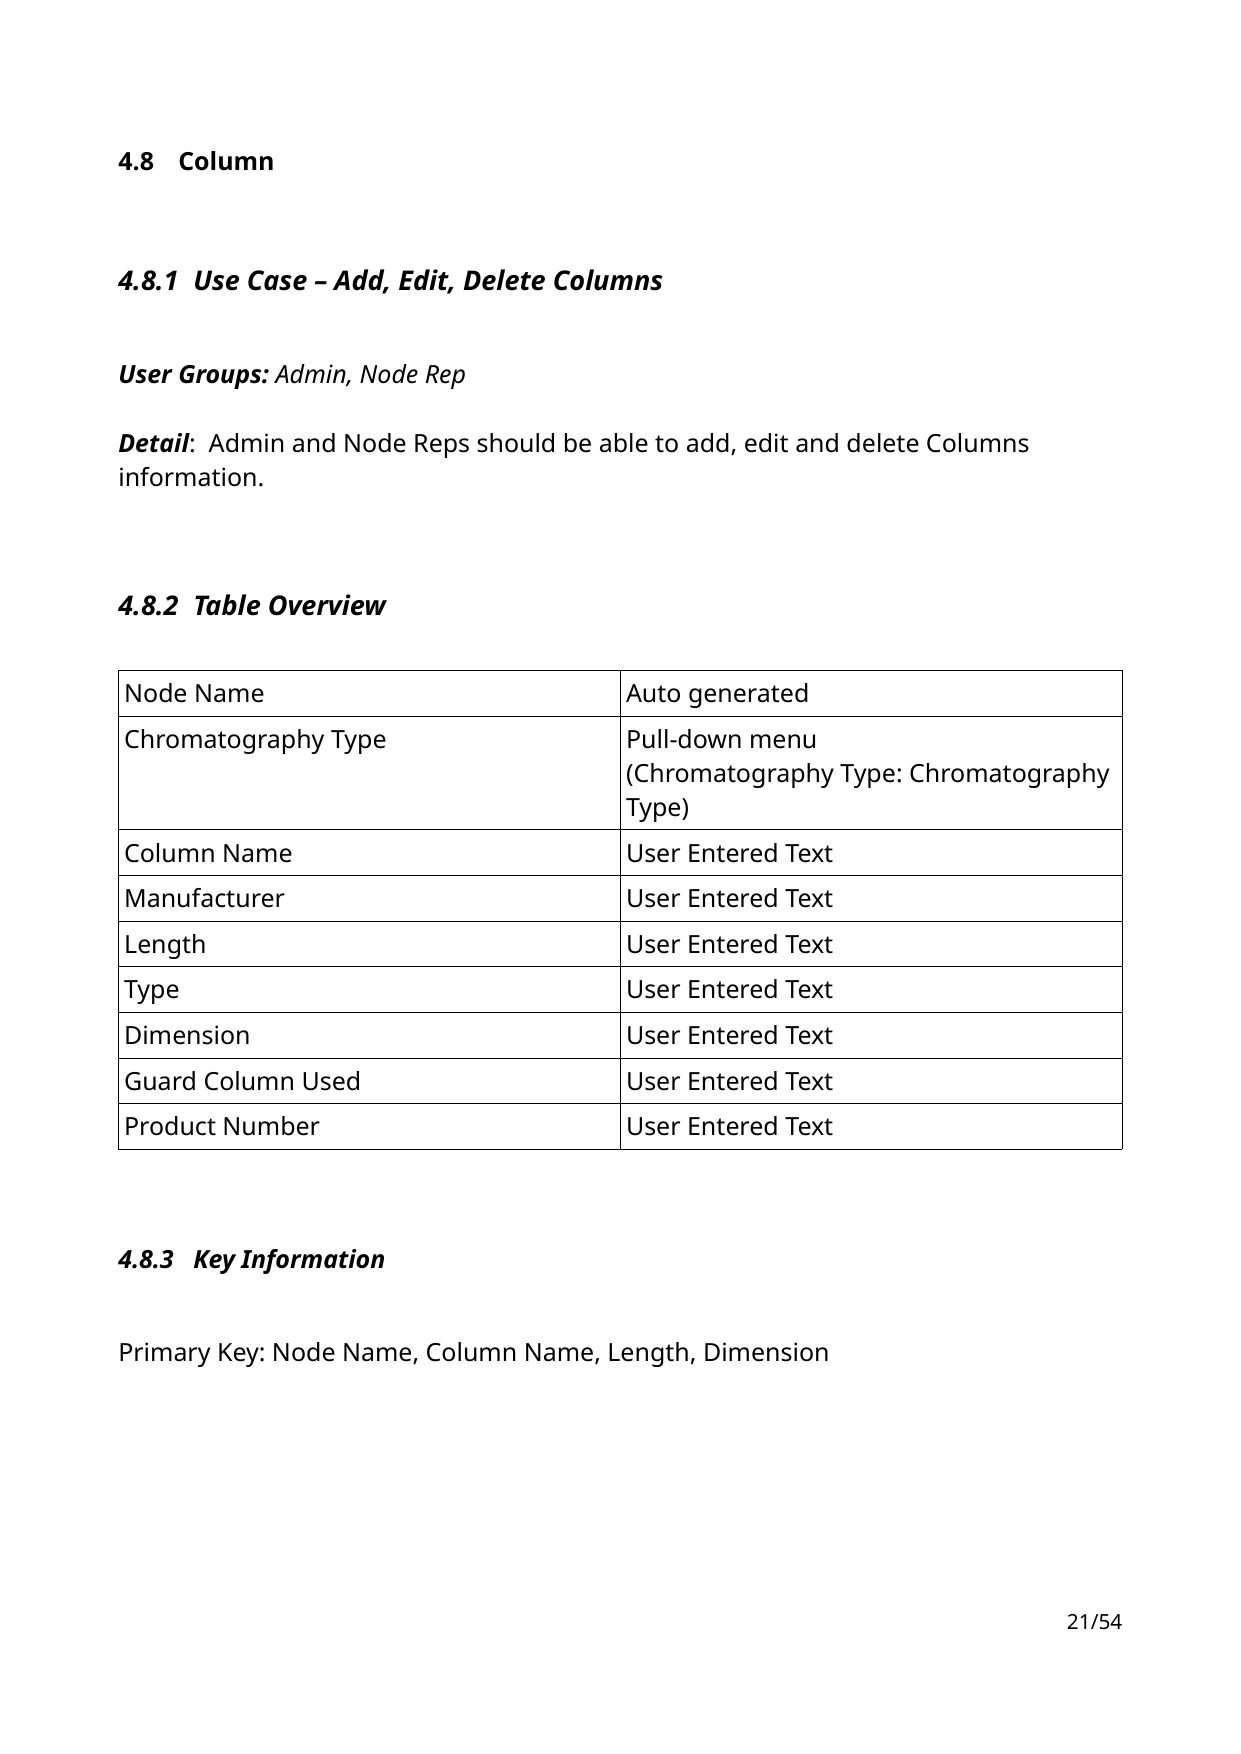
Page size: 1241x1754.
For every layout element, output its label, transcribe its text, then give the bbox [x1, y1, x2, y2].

table_cell Dimension [119, 1013, 620, 1057]
table_cell Chromatography Type [119, 717, 620, 829]
text Primary Key: Node Name, Column Name, Length, Dimension [118, 1335, 1122, 1369]
table_cell Column Name [119, 830, 620, 875]
text User Groups: Admin, Node Rep [118, 357, 1122, 391]
table_cell User Entered Text [621, 922, 1122, 966]
table_cell Manufacturer [119, 876, 620, 921]
subtitle Column [118, 143, 1122, 177]
table_cell Type [119, 967, 620, 1012]
table_cell Guard Column Used [119, 1059, 620, 1103]
table_cell User Entered Text [621, 830, 1122, 875]
table_header Node Name [119, 671, 620, 716]
table_cell Length [119, 922, 620, 966]
table_cell Pull-down menu (Chromatography Type: Chromatography Type) [621, 717, 1122, 829]
table_cell Product Number [119, 1104, 620, 1149]
table_cell User Entered Text [621, 1059, 1122, 1103]
table_header Auto generated [621, 671, 1122, 716]
subtitle Use Case – Add, Edit, Delete Columns [118, 261, 1122, 298]
subtitle Key Information [118, 1242, 1122, 1276]
table_cell User Entered Text [621, 1104, 1122, 1149]
table_cell User Entered Text [621, 967, 1122, 1012]
table_cell User Entered Text [621, 1013, 1122, 1057]
table_cell User Entered Text [621, 876, 1122, 921]
subtitle Table Overview [118, 587, 1122, 623]
text Detail: Admin and Node Reps should be able to add, edit and delete Columns information. [118, 425, 1122, 493]
